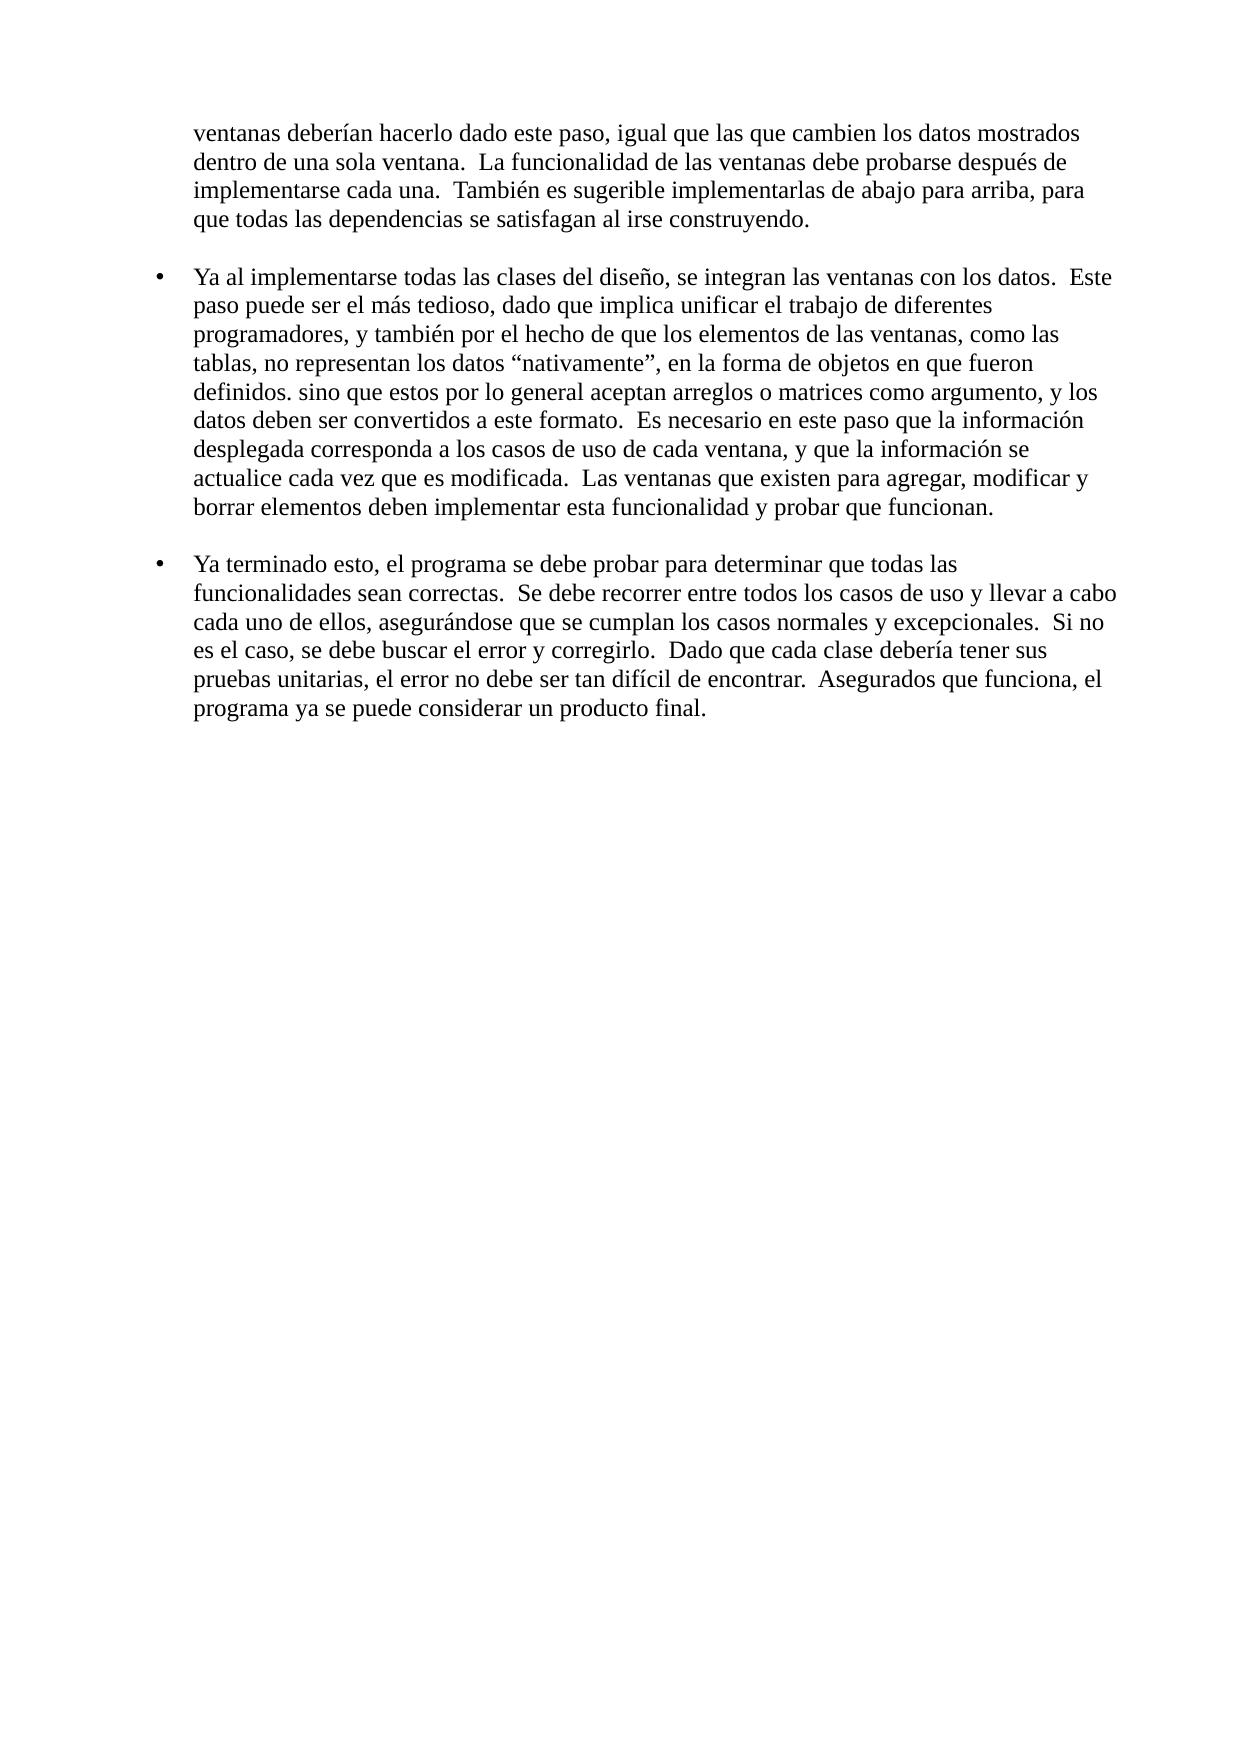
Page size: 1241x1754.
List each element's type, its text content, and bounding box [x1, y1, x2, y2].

list ventanas deberían hacerlo dado este paso, igual que las que cambien los datos mostrados dentro de una sola ventana. La funcionalidad de las ventanas debe probarse después de implementarse cada una. También es sugerible implementarlas de abajo para arriba, para que todas las dependencias se satisfagan al irse construyendo. [156, 118, 1122, 233]
list Ya al implementarse todas las clases del diseño, se integran las ventanas con los datos. Este paso puede ser el más tedioso, dado que implica unificar el trabajo de diferentes programadores, y también por el hecho de que los elementos de las ventanas, como las tablas, no representan los datos “nativamente”, en la forma de objetos en que fueron definidos. sino que estos por lo general aceptan arreglos o matrices como argumento, y los datos deben ser convertidos a este formato. Es necesario en este paso que la información desplegada corresponda a los casos de uso de cada ventana, y que la información se actualice cada vez que es modificada. Las ventanas que existen para agregar, modificar y borrar elementos deben implementar esta funcionalidad y probar que funcionan. [156, 262, 1122, 521]
list Ya terminado esto, el programa se debe probar para determinar que todas las funcionalidades sean correctas. Se debe recorrer entre todos los casos de uso y llevar a cabo cada uno de ellos, asegurándose que se cumplan los casos normales y excepcionales. Si no es el caso, se debe buscar el error y corregirlo. Dado que cada clase debería tener sus pruebas unitarias, el error no debe ser tan difícil de encontrar. Asegurados que funciona, el programa ya se puede considerar un producto final. [156, 549, 1122, 722]
